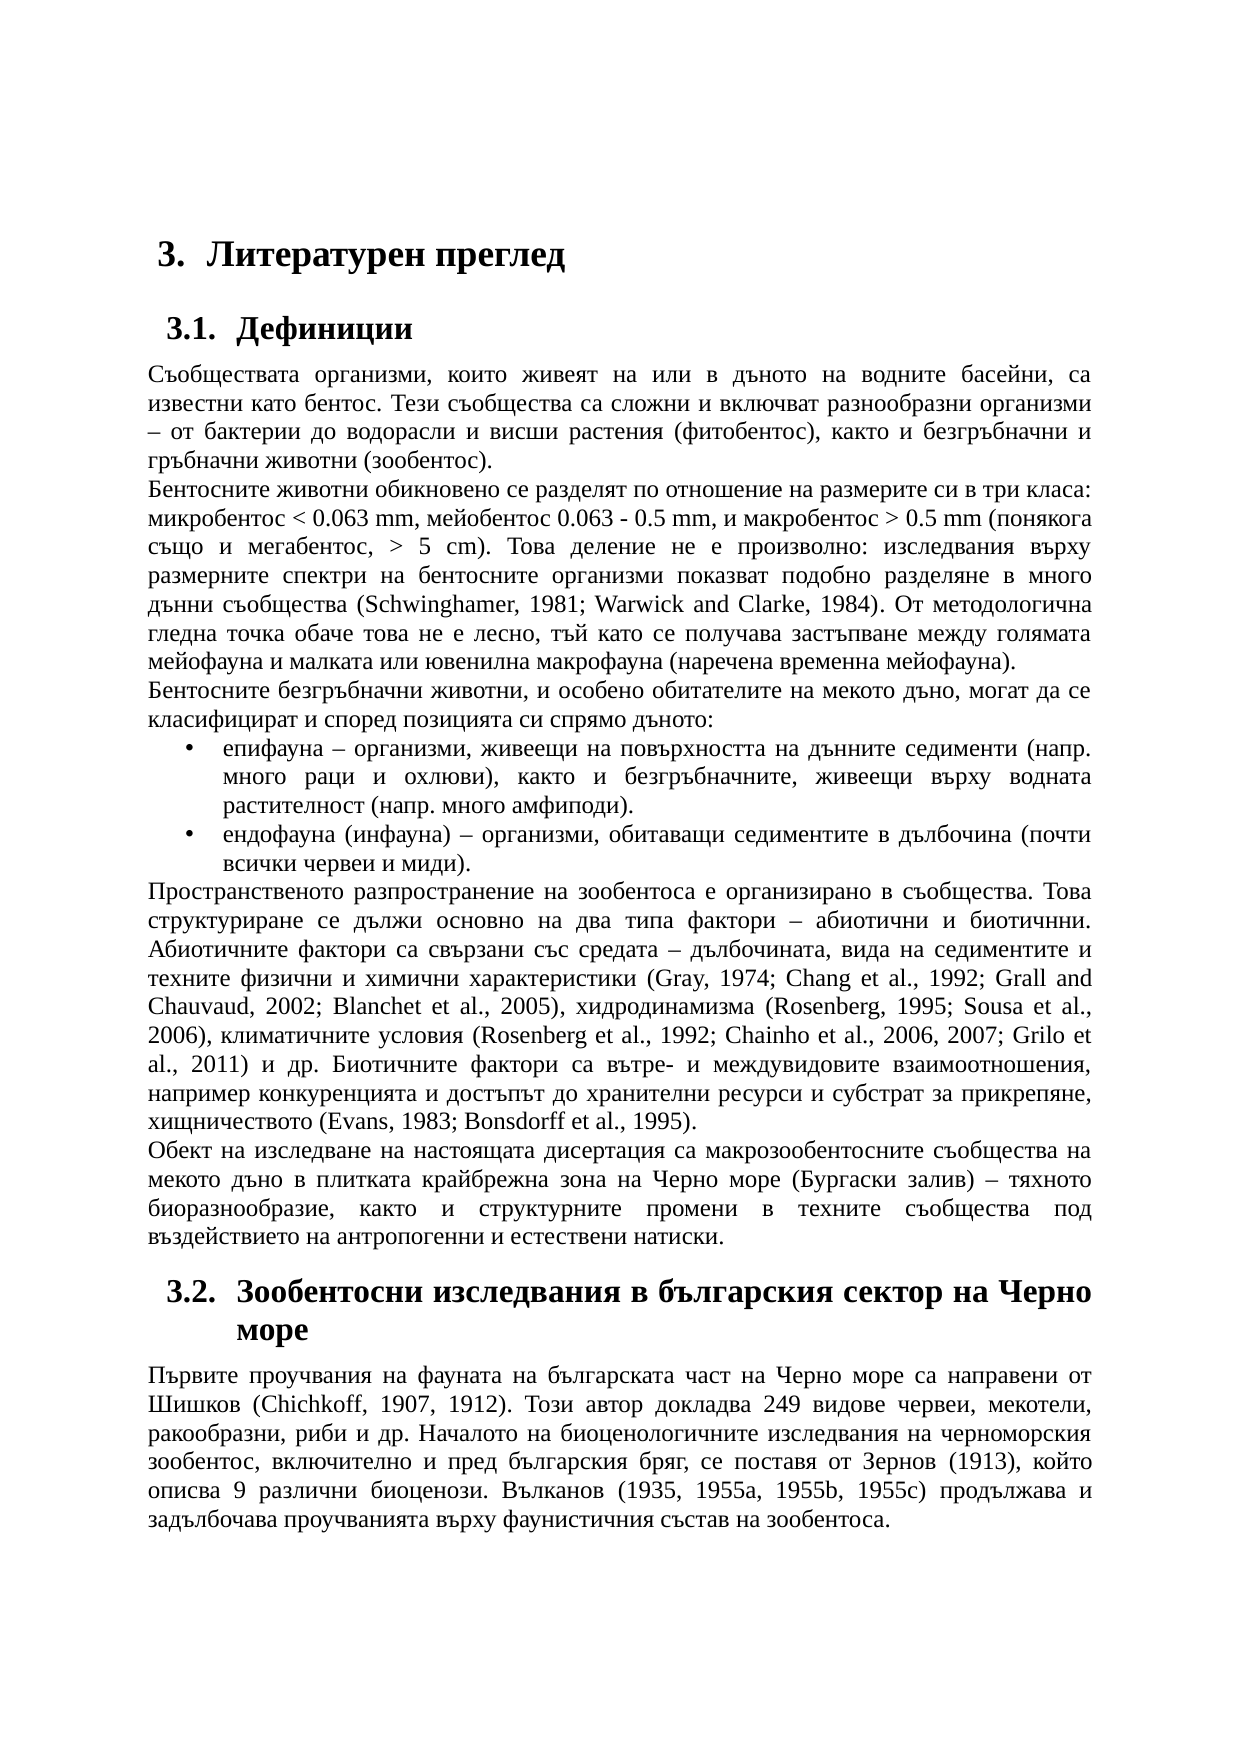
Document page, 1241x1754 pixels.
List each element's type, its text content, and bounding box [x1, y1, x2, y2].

text Пространственото разпространение на зообентоса е организирано в съобщества. Това структуриране се дължи основно на два типа фактори – абиотични и биотичнни. Абиотичните фактори са свързани със средата – дълбочината, вида на седиментите и техните физични и химични характеристики (Gray, 1974; Chang et al., 1992; Grall and Chauvaud, 2002; Blanchet et al., 2005), хидродинамизма (Rosenberg, 1995; Sousa et al., 2006), климатичните условия (Rosenberg et al., 1992; Chainho et al., 2006, 2007; Grilo et al., 2011) и др. Биотичните фактори са вътре- и междувидовите взаимоотношения, например конкуренцията и достъпът до хранителни ресурси и субстрат за прикрепяне, хищничеството (Evans, 1983; Bonsdorff et al., 1995). [148, 876, 1093, 1135]
list епифауна – организми, живеещи на повърхността на дънните седименти (напр. много раци и охлюви), както и безгръбначните, живеещи върху водната растителност (напр. много амфиподи). [185, 733, 1093, 819]
subtitle Дефиниции [224, 308, 1093, 346]
text Бентосните животни обикновено се разделят по отношение на размерите си в три класа: микробентос < 0.063 mm, мейобентос 0.063 - 0.5 mm, и макробентос > 0.5 mm (понякога също и мегабентос, > 5 cm). Това деление не е произволно: изследвания върху размерните спектри на бентосните организми показват подобно разделяне в много дънни съобщества (Schwinghamer, 1981; Warwick and Clarke, 1984). От методологична гледна точка обаче това не е лесно, тъй като се получава застъпване между голямата мейофауна и малката или ювенилна макрофауна (наречена временна мейофауна). [148, 474, 1093, 675]
text Обект на изследване на настоящата дисертация са макрозообентосните съобщества на мекото дъно в плитката крайбрежна зона на Черно море (Бургаски залив) – тяхното биоразнообразие, както и структурните промени в техните съобщества под въздействието на антропогенни и естествени натиски. [148, 1135, 1093, 1250]
subtitle Литературен преглед [185, 232, 1093, 275]
text Първите проучвания на фауната на българската част на Черно море са направени от Шишков (Chichkoff, 1907, 1912). Този автор докладва 249 видове червеи, мекотели, ракообразни, риби и др. Началото на биоценологичните изследвания на черноморския зообентос, включително и пред българския бряг, се поставя от Зернов (1913), който описва 9 различни биоценози. Вълканов (1935, 1955a, 1955b, 1955c) продължава и задълбочава проучванията върху фаунистичния състав на зообентоса. [148, 1360, 1093, 1533]
list ендофауна (инфауна) – организми, обитаващи седиментите в дълбочина (почти всички червеи и миди). [185, 819, 1093, 876]
subtitle Зообентосни изследвания в българския сектор на Черно море [224, 1271, 1093, 1348]
text Съобществата организми, които живеят на или в дъното на водните басейни, са известни като бентос. Тези съобщества са сложни и включват разнообразни организми – от бактерии до водорасли и висши растения (фитобентос), както и безгръбначни и гръбначни животни (зообентос). [148, 359, 1093, 474]
text Бентосните безгръбначни животни, и особено обитателите на мекото дъно, могат да се класифицират и според позицията си спрямо дъното: [148, 675, 1093, 733]
